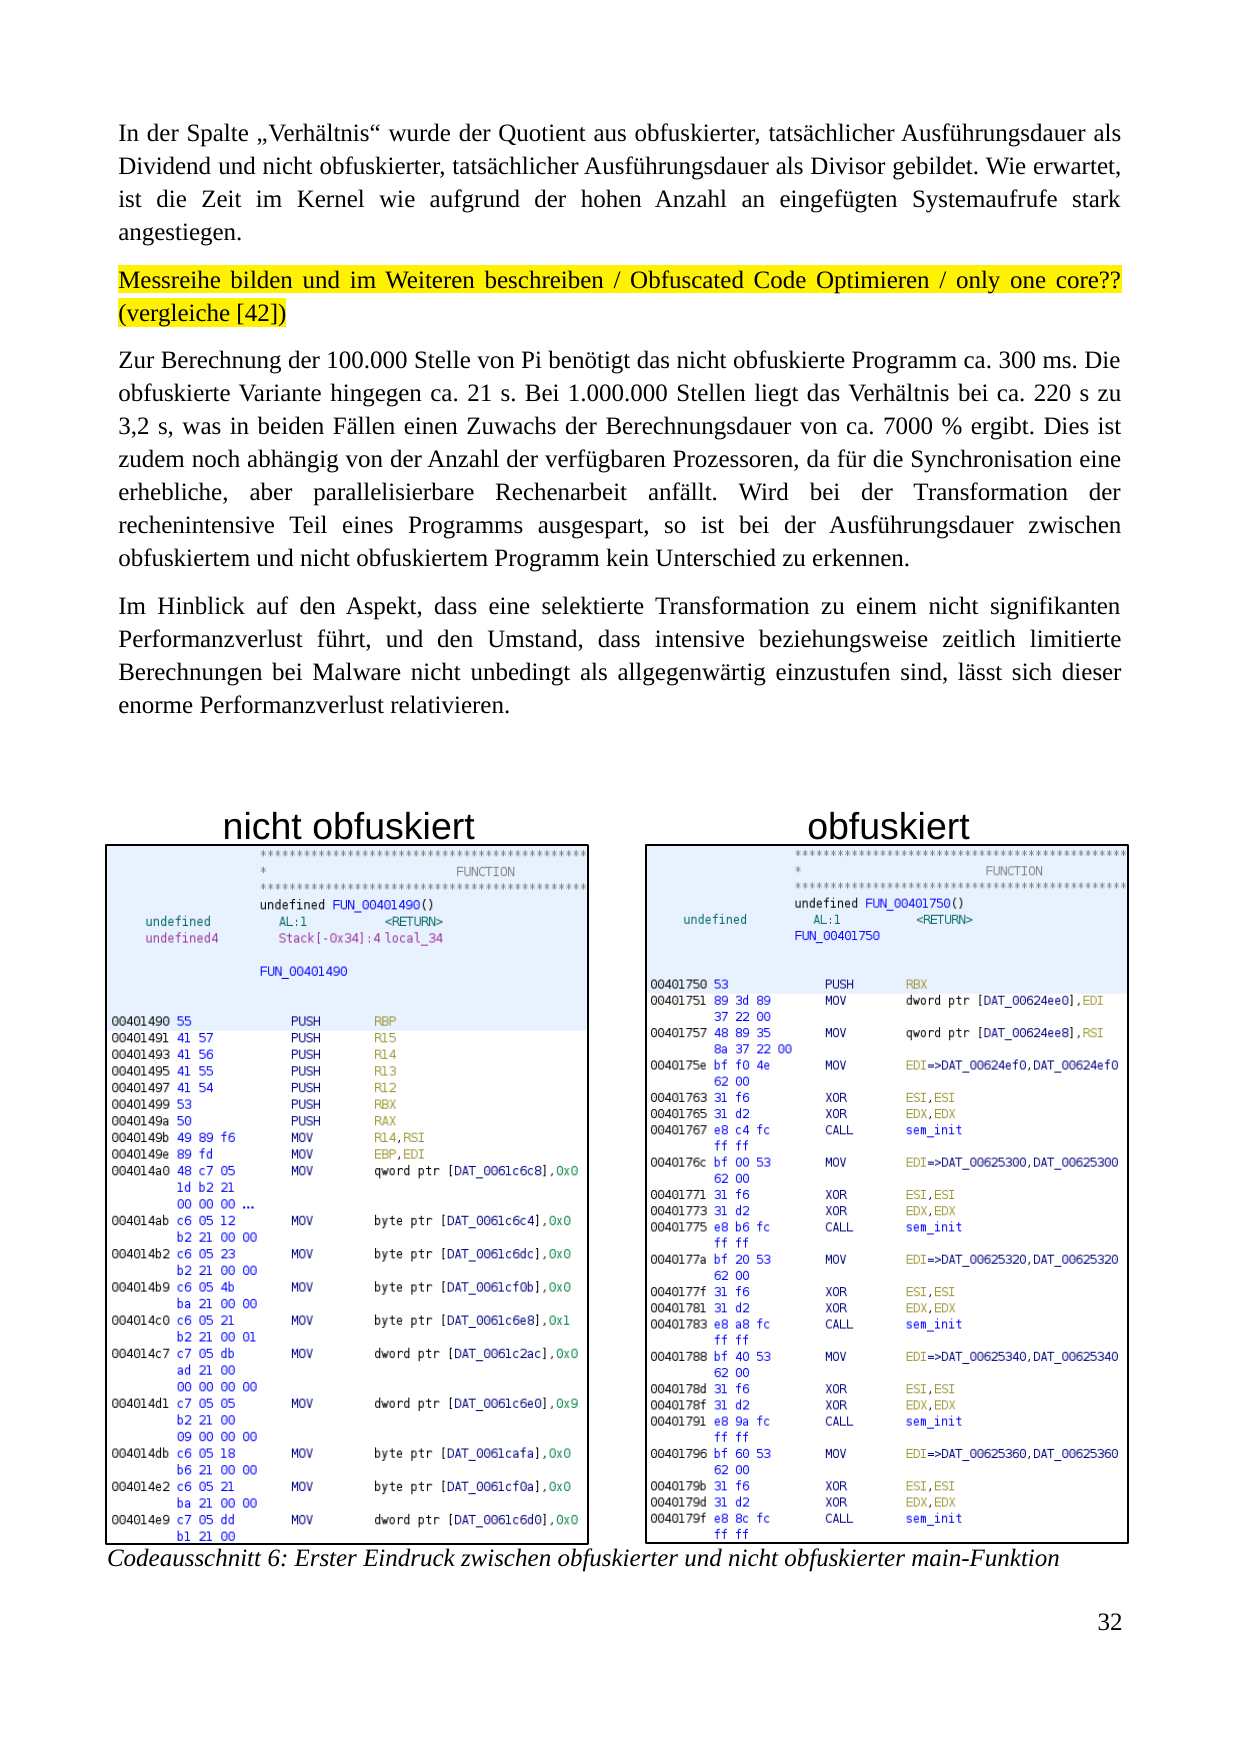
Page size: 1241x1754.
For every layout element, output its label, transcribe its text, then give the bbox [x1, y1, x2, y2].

text Zur Berechnung der 100.000 Stelle von Pi benötigt das nicht obfuskierte Programm ca. 300 ms. Die obfuskierte Variante hingegen ca. 21 s. Bei 1.000.000 Stellen liegt das Verhältnis bei ca. 220 s zu 3,2 s, was in beiden Fällen einen Zuwachs der Berechnungsdauer von ca. 7000 % ergibt. Dies ist zudem noch abhängig von der Anzahl der verfügbaren Prozessoren, da für die Synchronisation eine erhebliche, aber parallelisierbare Rechenarbeit anfällt. Wird bei der Transformation der rechenintensive Teil eines Programms ausgespart, so ist bei der Ausführungsdauer zwischen obfuskiertem und nicht obfuskiertem Programm kein Unterschied zu erkennen. [118, 345, 1122, 572]
picture [647, 846, 1127, 1542]
text Codeausschnitt 6: Erster Eindruck zwischen obfuskierter und nicht obfuskierter main-Funktion [107, 797, 1131, 1572]
picture [107, 846, 587, 1543]
text In der Spalte „Verhältnis“ wurde der Quotient aus obfuskierter, tatsächlicher Ausführungsdauer als Dividend und nicht obfuskierter, tatsächlicher Ausführungsdauer als Divisor gebildet. Wie erwartet, ist die Zeit im Kernel wie aufgrund der hohen Anzahl an eingefügten Systemaufrufe stark angestiegen. [118, 118, 1122, 246]
text Messreihe bilden und im Weiteren beschreiben / Obfuscated Code Optimieren / only one core?? (vergleiche [42]) [118, 265, 1122, 327]
text Im Hinblick auf den Aspekt, dass eine selektierte Transformation zu einem nicht signifikanten Performanzverlust führt, und den Umstand, dass intensive beziehungsweise zeitlich limitierte Berechnungen bei Malware nicht unbedingt als allgegenwärtig einzustufen sind, lässt sich dieser enorme Performanzverlust relativieren. [118, 591, 1122, 719]
